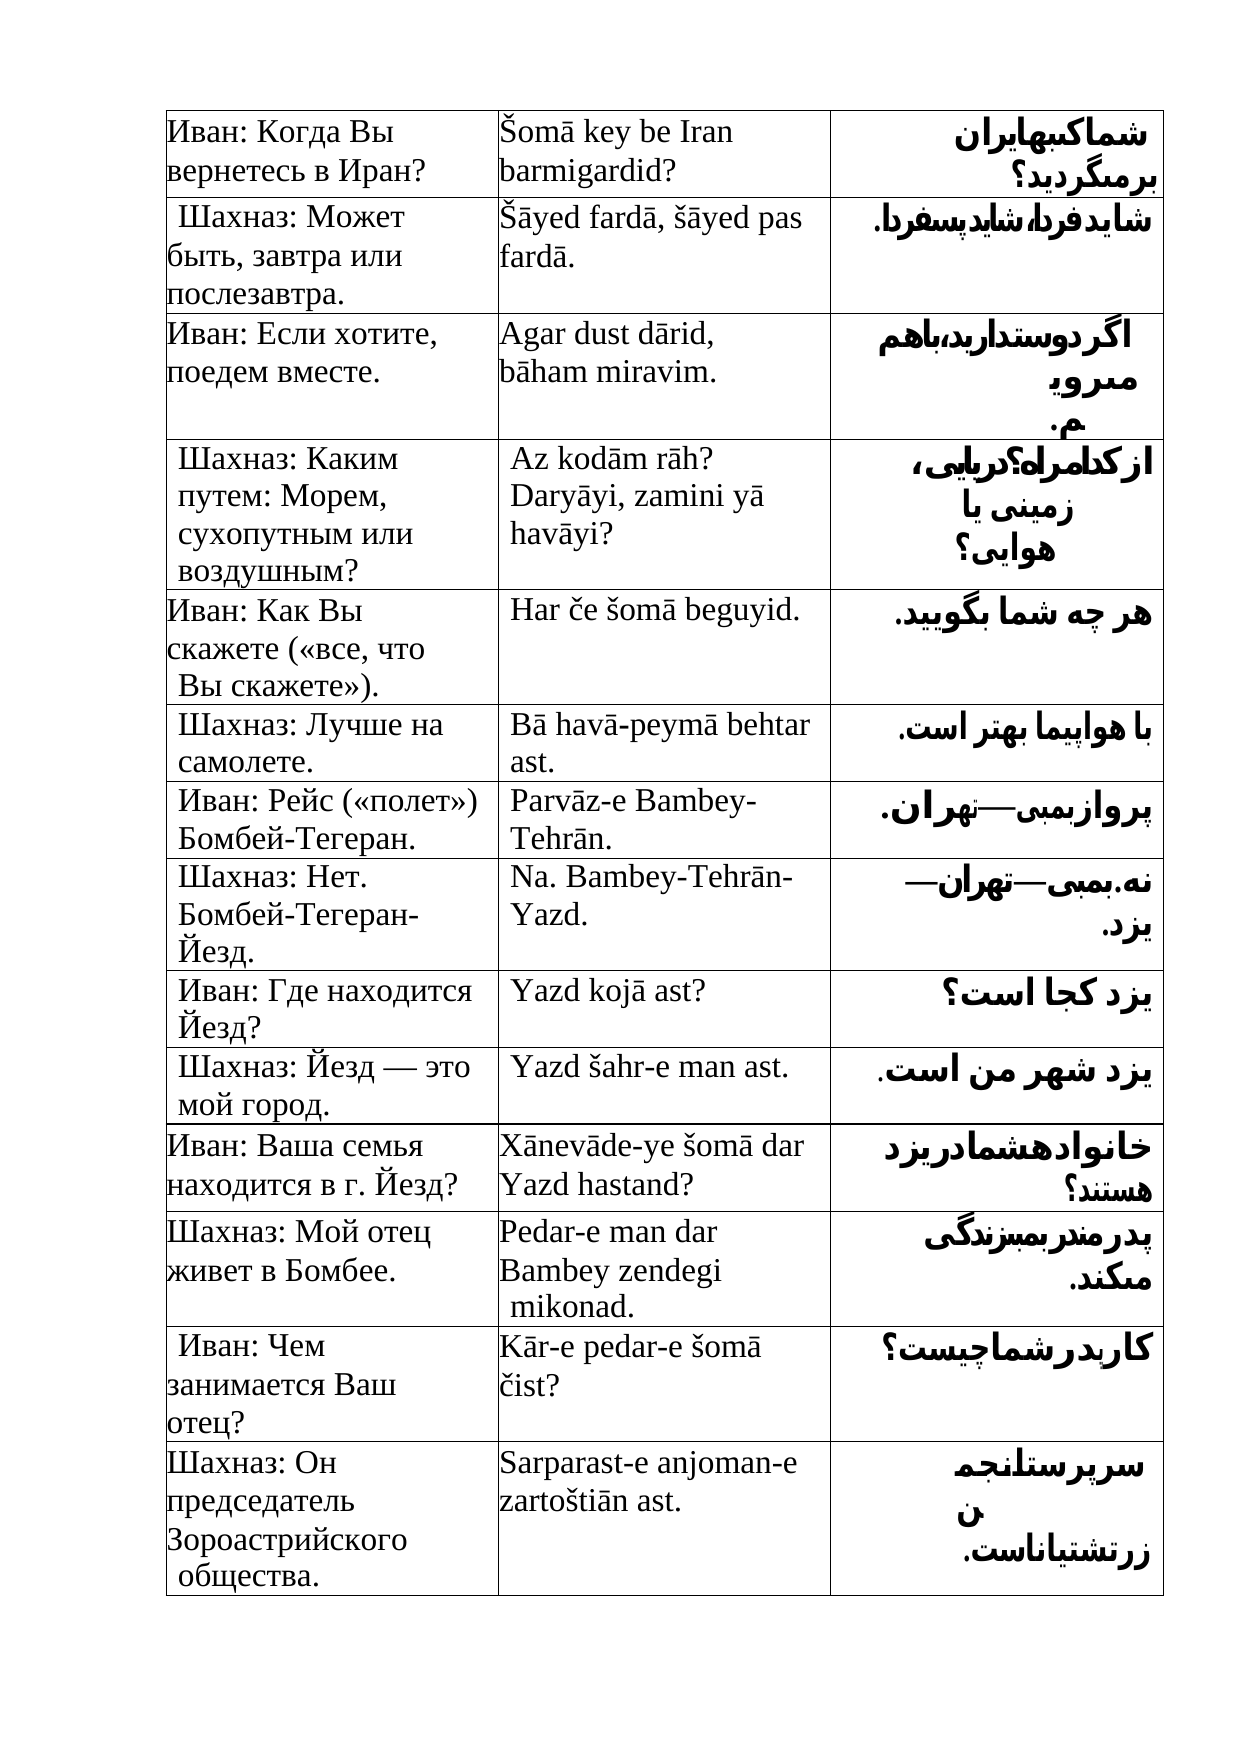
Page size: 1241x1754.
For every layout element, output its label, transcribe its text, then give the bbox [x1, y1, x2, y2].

table_cell Az kodām rāh? [499, 440, 830, 478]
table_cell شماكىبهايران برمىگرديد؟ [831, 111, 1163, 197]
table_cell نه.بمبى—تھران— يزد. [831, 859, 1163, 970]
table_cell Agar dust dārid, bāham miravim. [499, 314, 830, 439]
table_cell ازكدامراه؟دريايى، زمينى يا ھوايى؟ [831, 440, 1163, 589]
table_cell Шахназ: Нет. [167, 859, 498, 896]
table_cell ھر چه شما بگوييد. [831, 590, 1163, 704]
table_cell شايدفردا،شايدپسفردا. [831, 198, 1163, 312]
table_cell Бомбей-Тегеран- [167, 896, 498, 933]
table_cell Шахназ: Лучше на самолете. [167, 705, 498, 781]
table_cell Шахназ: Он председатель Зороастрийского общества. [167, 1442, 498, 1594]
table_cell Pedar-e man dar Bambey zendegi mikonad. [499, 1212, 830, 1326]
table_cell پدرمندربمبىزندگى مىكند. [831, 1212, 1163, 1326]
table_header Иван: Ваша семья находится в г. Йезд? [167, 1125, 498, 1211]
table_cell Kār-e pedar-e šomā čist? [499, 1327, 830, 1441]
table_cell havāyi? [499, 515, 830, 552]
table_cell воздушным? [167, 552, 498, 589]
table_cell Har če šomā beguyid. [499, 590, 830, 704]
table_cell Šomā key be Iran barmigardid? [499, 111, 830, 197]
table_cell Иван: Если хотите, поедем вместе. [167, 314, 498, 439]
table_cell يزد شھر من است. [831, 1048, 1163, 1123]
table_cell Шахназ: Может быть, завтра или послезавтра. [167, 198, 498, 312]
table_cell Иван: Чем занимается Ваш отец? [167, 1327, 498, 1441]
table_cell Иван: Где находится Йезд? [167, 971, 498, 1047]
table_cell [499, 933, 830, 970]
table_cell Иван: Как Вы скажете («все, что Вы скажете»). [167, 590, 498, 704]
table_cell Шахназ: Каким [167, 440, 498, 478]
table_cell Parvāz-e Bambey- Tehrān. [499, 782, 830, 857]
table_cell يزد كجا است؟ [831, 971, 1163, 1047]
table_header Xānevāde-ye šomā dar Yazd hastand? [499, 1125, 830, 1211]
table_cell پروازبمبى—تھران. [831, 782, 1163, 857]
table_cell [499, 552, 830, 589]
table_cell Yazd kojā ast? [499, 971, 830, 1047]
table_cell Иван: Рейс («полет») Бомбей-Тегеран. [167, 782, 498, 857]
table_cell сухопутным или [167, 515, 498, 552]
table_cell با ھواپيما بھتر است. [831, 705, 1163, 781]
table_cell Šāyed fardā, šāyed pas fardā. [499, 198, 830, 312]
table_cell Bā havā-peymā behtar ast. [499, 705, 830, 781]
table_cell путем: Морем, [167, 478, 498, 515]
table_cell Na. Bambey-Tehrān- [499, 859, 830, 896]
table_cell كارپدرشماچيست؟ [831, 1327, 1163, 1441]
table_cell Иван: Когда Вы вернетесь в Иран? [167, 111, 498, 197]
table_cell Yazd šahr-e man ast. [499, 1048, 830, 1123]
table_header خانوادهشمادريزد ھستند؟ [831, 1125, 1163, 1211]
table_cell اگردوستداريد،باھم مىرويم. [831, 314, 1163, 439]
table_cell سرپرستانجمن زرتشتياناست. [831, 1442, 1163, 1594]
table_cell Шахназ: Йезд — это мой город. [167, 1048, 498, 1123]
table_cell Шахназ: Мой отец живет в Бомбее. [167, 1212, 498, 1326]
table_cell Йезд. [167, 933, 498, 970]
table_cell Daryāyi, zamini yā [499, 478, 830, 515]
table_cell Sarparast-e anjoman-e zartoštiān ast. [499, 1442, 830, 1594]
table_cell Yazd. [499, 896, 830, 933]
